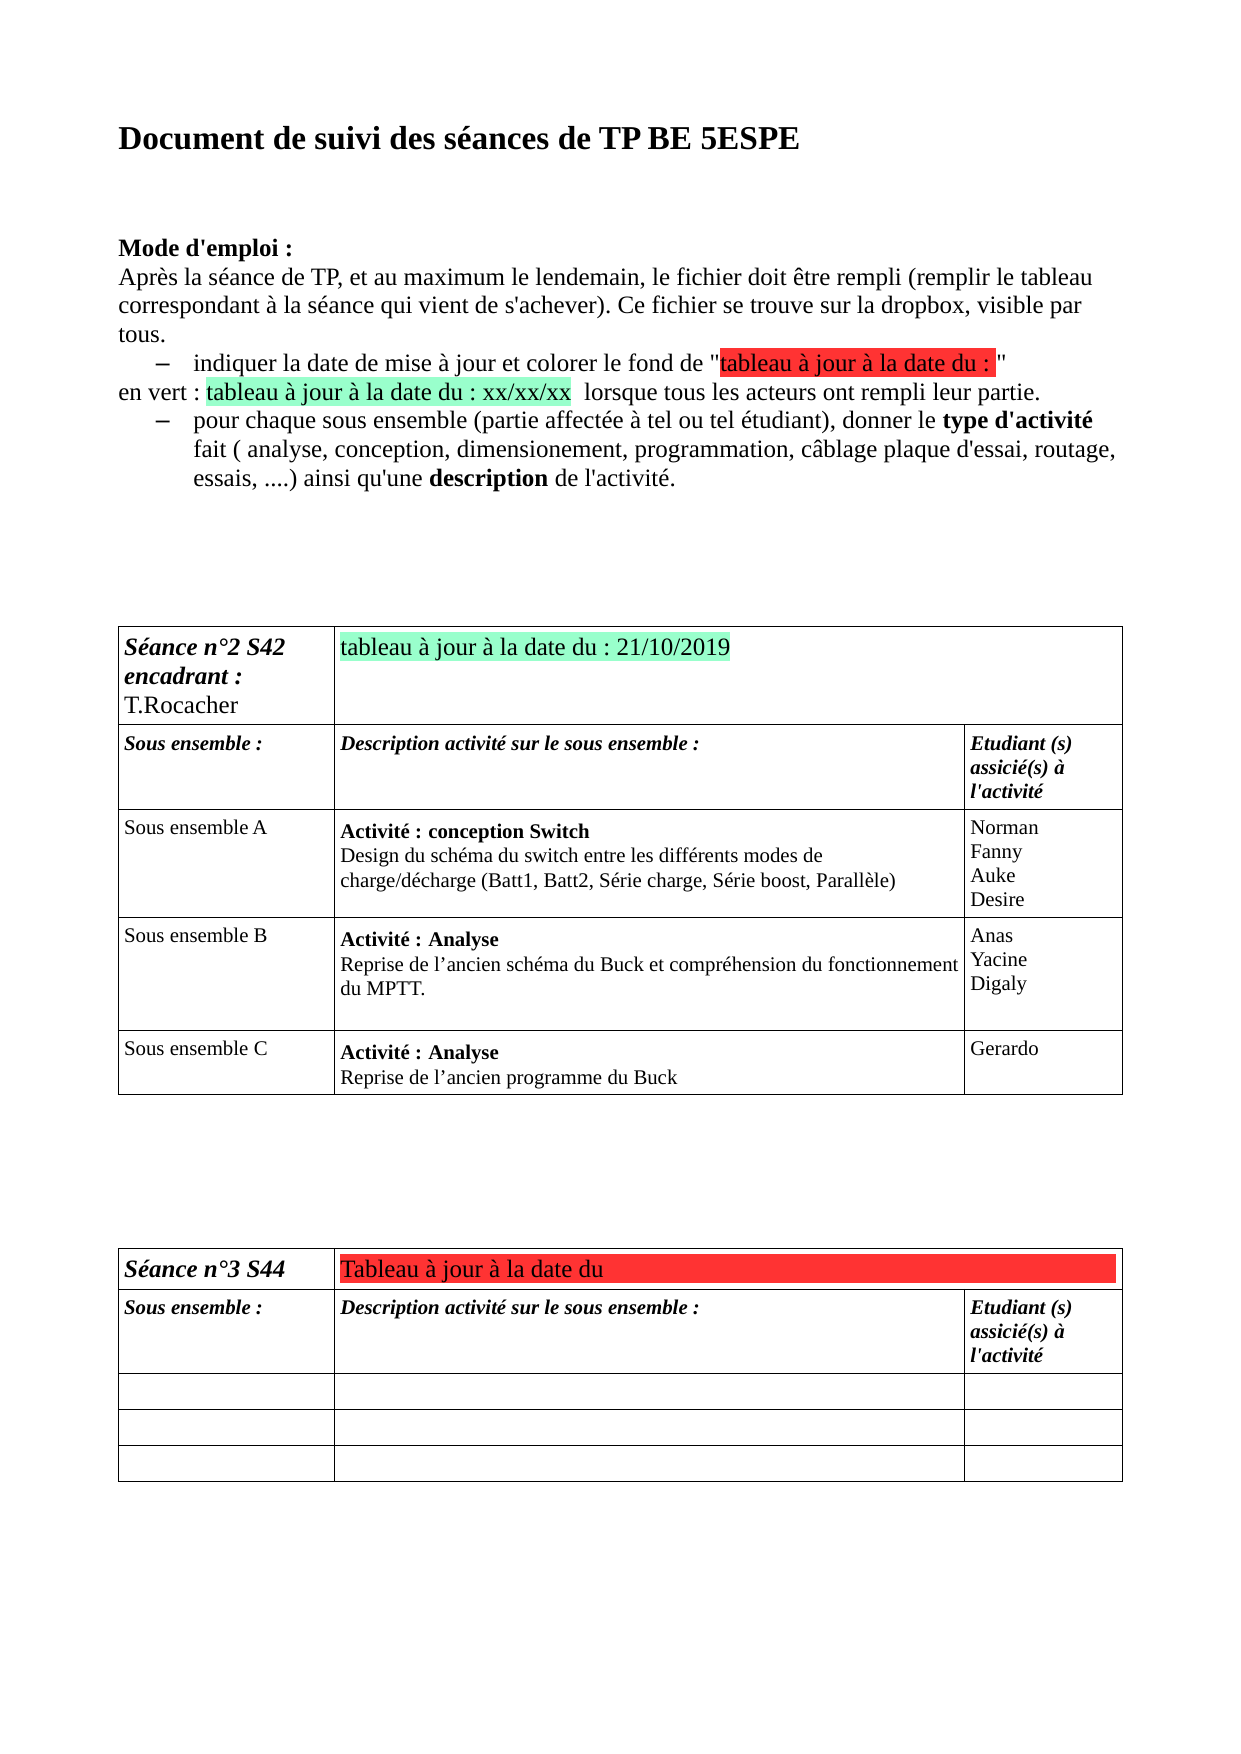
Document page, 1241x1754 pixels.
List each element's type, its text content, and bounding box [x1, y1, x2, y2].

table_cell [335, 1374, 964, 1409]
table_cell Activité : Analyse Reprise de l’ancien schéma du Buck et compréhension du fonctionnement du MPTT. [335, 918, 964, 1029]
table_cell Description activité sur le sous ensemble : [335, 725, 964, 808]
list indiquer la date de mise à jour et colorer le fond de "tableau à jour à la date du : " [156, 348, 1122, 377]
table_cell Etudiant (s) assicié(s) à l'activité [965, 725, 1122, 808]
table_header Séance n°3 S44 [119, 1249, 334, 1289]
table_cell [335, 1410, 964, 1445]
text Document de suivi des séances de TP BE 5ESPE [118, 118, 1122, 156]
table_cell Sous ensemble : [119, 1290, 334, 1373]
table_cell Description activité sur le sous ensemble : [335, 1290, 964, 1373]
table_header Séance n°2 S42 encadrant : T.Rocacher [119, 627, 334, 724]
table_header Tableau à jour à la date du [335, 1249, 1122, 1289]
text Après la séance de TP, et au maximum le lendemain, le fichier doit être rempli (remplir le tableau correspondant à la séance qui vient de s'achever). Ce fichier se trouve sur la dropbox, visible par tous. [118, 262, 1122, 348]
text Mode d'emploi : [118, 233, 1122, 262]
list pour chaque sous ensemble (partie affectée à tel ou tel étudiant), donner le type d'activité fait ( analyse, conception, dimensionement, programmation, câblage plaque d'essai, routage, essais, ....) ainsi qu'une description de l'activité. [156, 406, 1122, 492]
table_cell [119, 1374, 334, 1409]
table_cell Norman Fanny Auke Desire [965, 810, 1122, 917]
table_cell Sous ensemble C [119, 1031, 334, 1094]
table_cell Activité : Analyse Reprise de l’ancien programme du Buck [335, 1031, 964, 1094]
table_header tableau à jour à la date du : 21/10/2019 [335, 627, 1122, 724]
table_cell Etudiant (s) assicié(s) à l'activité [965, 1290, 1122, 1373]
table_cell [119, 1410, 334, 1445]
table_cell Sous ensemble : [119, 725, 334, 808]
table_cell Sous ensemble A [119, 810, 334, 917]
table_cell [965, 1374, 1122, 1409]
table_cell [965, 1410, 1122, 1445]
table_cell [965, 1446, 1122, 1481]
table_cell Gerardo [965, 1031, 1122, 1094]
text en vert : tableau à jour à la date du : xx/xx/xx lorsque tous les acteurs ont rempli leur partie. [118, 377, 1122, 406]
table_cell Sous ensemble B [119, 918, 334, 1029]
table_cell Anas Yacine Digaly [965, 918, 1122, 1029]
table_cell Activité : conception Switch Design du schéma du switch entre les différents modes de charge/décharge (Batt1, Batt2, Série charge, Série boost, Parallèle) [335, 810, 964, 917]
table_cell [119, 1446, 334, 1481]
table_cell [335, 1446, 964, 1481]
